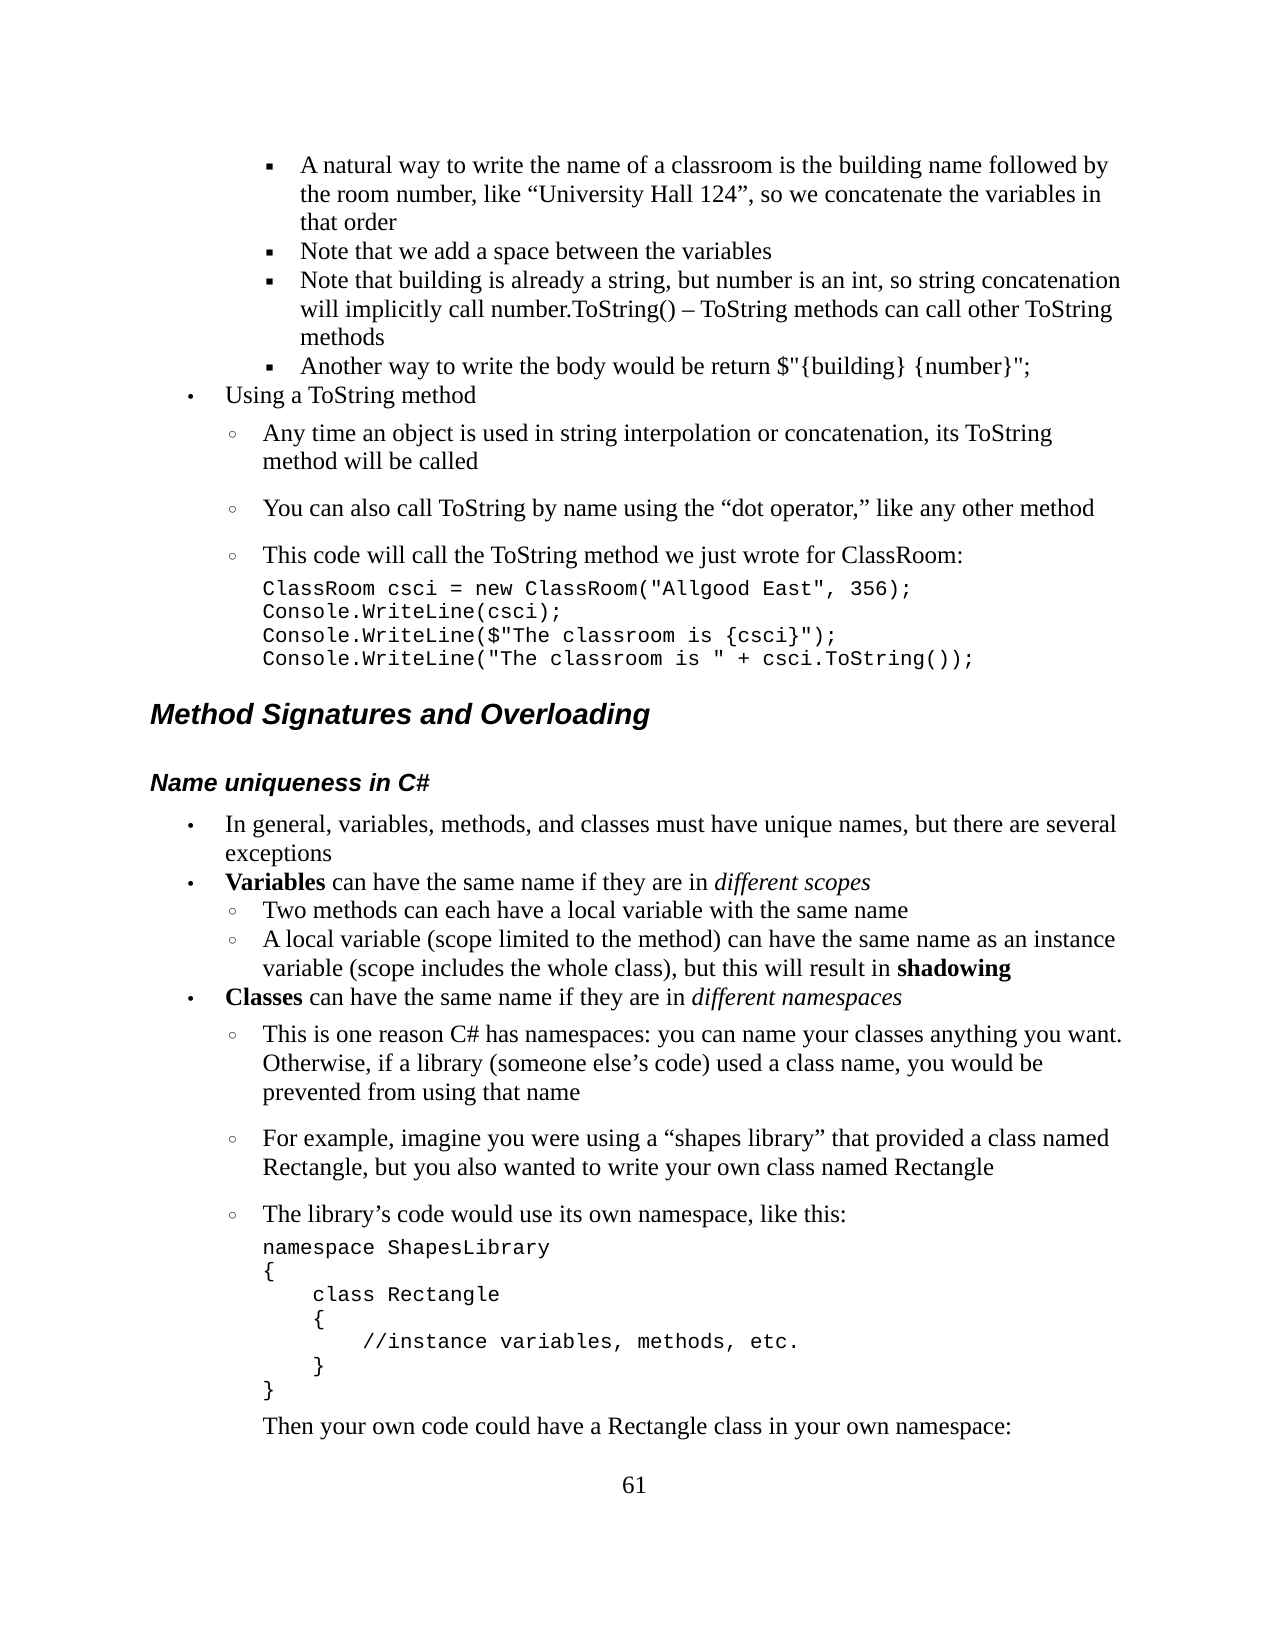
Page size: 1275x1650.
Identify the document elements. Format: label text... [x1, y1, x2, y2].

list { [225, 1260, 1125, 1284]
subtitle Name uniqueness in C# [150, 768, 1125, 797]
list //instance variables, methods, etc. [225, 1331, 1125, 1355]
list Variables can have the same name if they are in different scopes [187, 867, 1125, 895]
list { [225, 1308, 1125, 1331]
list Note that building is already a string, but number is an int, so string concatenation will implicitly call number.ToString() – ToString methods can call other ToString methods [262, 265, 1125, 351]
list Console.WriteLine("The classroom is " + csci.ToString()); [225, 648, 1125, 672]
list } [225, 1355, 1125, 1378]
list A natural way to write the name of a classroom is the building name followed by the room number, like “University Hall 124”, so we concatenate the variables in that order [262, 150, 1125, 236]
list The library’s code would use its own namespace, like this: [225, 1199, 1125, 1228]
list Classes can have the same name if they are in different namespaces [187, 982, 1125, 1010]
list Note that we add a space between the variables [262, 236, 1125, 265]
list This code will call the ToString method we just wrote for ClassRoom: [225, 540, 1125, 568]
list Console.WriteLine(csci); [225, 601, 1125, 625]
list ClassRoom csci = new ClassRoom("Allgood East", 356); [225, 577, 1125, 601]
list You can also call ToString by name using the “dot operator,” like any other method [225, 493, 1125, 522]
list In general, variables, methods, and classes must have unique names, but there are several exceptions [187, 809, 1125, 867]
list Then your own code could have a Rectangle class in your own namespace: [225, 1411, 1125, 1440]
list Console.WriteLine($"The classroom is {csci}"); [225, 625, 1125, 648]
list Any time an object is used in string interpolation or concatenation, its ToString method will be called [225, 418, 1125, 475]
list For example, imagine you were using a “shapes library” that provided a class named Rectangle, but you also wanted to write your own class named Rectangle [225, 1123, 1125, 1181]
subtitle Method Signatures and Overloading [150, 697, 1125, 731]
list A local variable (scope limited to the method) can have the same name as an instance variable (scope includes the whole class), but this will result in shadowing [225, 924, 1125, 982]
list Two methods can each have a local variable with the same name [225, 895, 1125, 924]
list This is one reason C# has namespaces: you can name your classes anything you want. Otherwise, if a library (someone else’s code) used a class name, you would be prevented from using that name [225, 1019, 1125, 1106]
list } [225, 1378, 1125, 1402]
list class Rectangle [225, 1284, 1125, 1308]
list Another way to write the body would be return $"{building} {number}"; [262, 351, 1125, 380]
list namespace ShapesLibrary [225, 1237, 1125, 1260]
list Using a ToString method [187, 380, 1125, 409]
